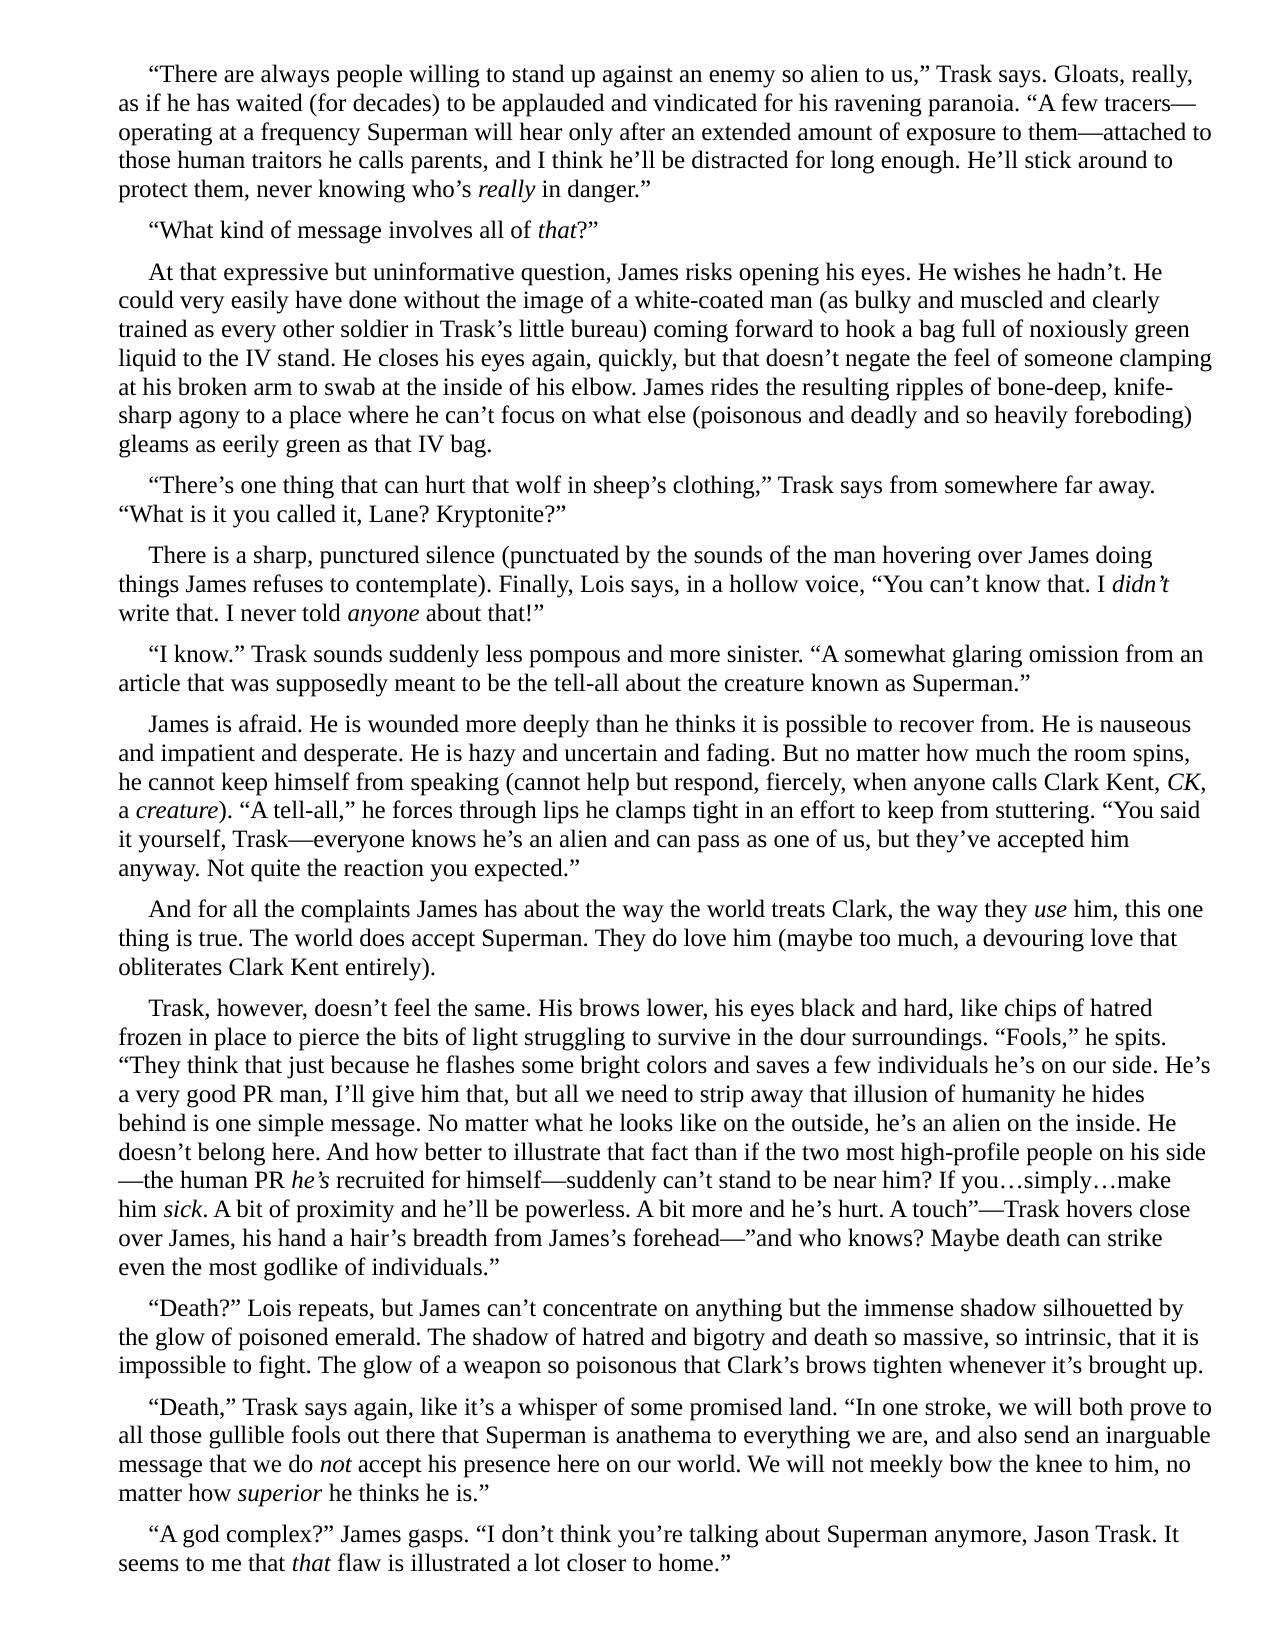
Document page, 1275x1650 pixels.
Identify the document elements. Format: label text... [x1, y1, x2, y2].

text At that expressive but uninformative question, James risks opening his eyes. He wishes he hadn’t. He could very easily have done without the image of a white-coated man (as bulky and muscled and clearly trained as every other soldier in Trask’s little bureau) coming forward to hook a bag full of noxiously green liquid to the IV stand. He closes his eyes again, quickly, but that doesn’t negate the feel of someone clamping at his broken arm to swab at the inside of his elbow. James rides the resulting ripples of bone-deep, knife-sharp agony to a place where he can’t focus on what else (poisonous and deadly and so heavily foreboding) gleams as eerily green as that IV bag. [118, 257, 1216, 458]
text Trask, however, doesn’t feel the same. His brows lower, his eyes black and hard, like chips of hatred frozen in place to pierce the bits of light struggling to survive in the dour surroundings. “Fools,” he spits. “They think that just because he flashes some bright colors and saves a few individuals he’s on our side. He’s a very good PR man, I’ll give him that, but all we need to strip away that illusion of humanity he hides behind is one simple message. No matter what he looks like on the outside, he’s an alien on the inside. He doesn’t belong here. And how better to illustrate that fact than if the two most high-profile people on his side—the human PR he’s recruited for himself—suddenly can’t stand to be near him? If you…simply…make him sick. A bit of proximity and he’ll be powerless. A bit more and he’s hurt. A touch”—Trask hovers close over James, his hand a hair’s breadth from James’s forehead—”and who knows? Maybe death can strike even the most godlike of individuals.” [118, 993, 1216, 1280]
text There is a sharp, punctured silence (punctuated by the sounds of the man hovering over James doing things James refuses to contemplate). Finally, Lois says, in a hollow voice, “You can’t know that. I didn’t write that. I never told anyone about that!” [118, 540, 1216, 627]
text “There’s one thing that can hurt that wolf in sheep’s clothing,” Trask says from somewhere far away. “What is it you called it, Lane? Kryptonite?” [118, 470, 1216, 528]
text And for all the complaints James has about the way the world treats Clark, the way they use him, this one thing is true. The world does accept Superman. They do love him (maybe too much, a devouring love that obliterates Clark Kent entirely). [118, 894, 1216, 980]
text “What kind of message involves all of that?” [118, 215, 1216, 244]
text “I know.” Trask sounds suddenly less pompous and more sinister. “A somewhat glaring omission from an article that was supposedly meant to be the tell-all about the creature known as Superman.” [118, 639, 1216, 697]
text “Death,” Trask says again, like it’s a whisper of some promised land. “In one stroke, we will both prove to all those gullible fools out there that Superman is anathema to everything we are, and also send an inarguable message that we do not accept his presence here on our world. We will not meekly bow the knee to him, no matter how superior he thinks he is.” [118, 1392, 1216, 1507]
text “A god complex?” James gasps. “I don’t think you’re talking about Superman anymore, Jason Trask. It seems to me that that flaw is illustrated a lot closer to home.” [118, 1519, 1216, 1577]
text “Death?” Lois repeats, but James can’t concentrate on anything but the immense shadow silhouetted by the glow of poisoned emerald. The shadow of hatred and bigotry and death so massive, so intrinsic, that it is impossible to fight. The glow of a weapon so poisonous that Clark’s brows tighten whenever it’s brought up. [118, 1293, 1216, 1379]
text James is afraid. He is wounded more deeply than he thinks it is possible to recover from. He is nauseous and impatient and desperate. He is hazy and uncertain and fading. But no matter how much the room spins, he cannot keep himself from speaking (cannot help but respond, fiercely, when anyone calls Clark Kent, CK, a creature). “A tell-all,” he forces through lips he clamps tight in an effort to keep from stuttering. “You said it yourself, Trask—everyone knows he’s an alien and can pass as one of us, but they’ve accepted him anyway. Not quite the reaction you expected.” [118, 709, 1216, 882]
text “There are always people willing to stand up against an enemy so alien to us,” Trask says. Gloats, really, as if he has waited (for decades) to be applauded and vindicated for his ravening paranoia. “A few tracers—operating at a frequency Superman will hear only after an extended amount of exposure to them—attached to those human traitors he calls parents, and I think he’ll be distracted for long enough. He’ll stick around to protect them, never knowing who’s really in danger.” [118, 59, 1216, 203]
